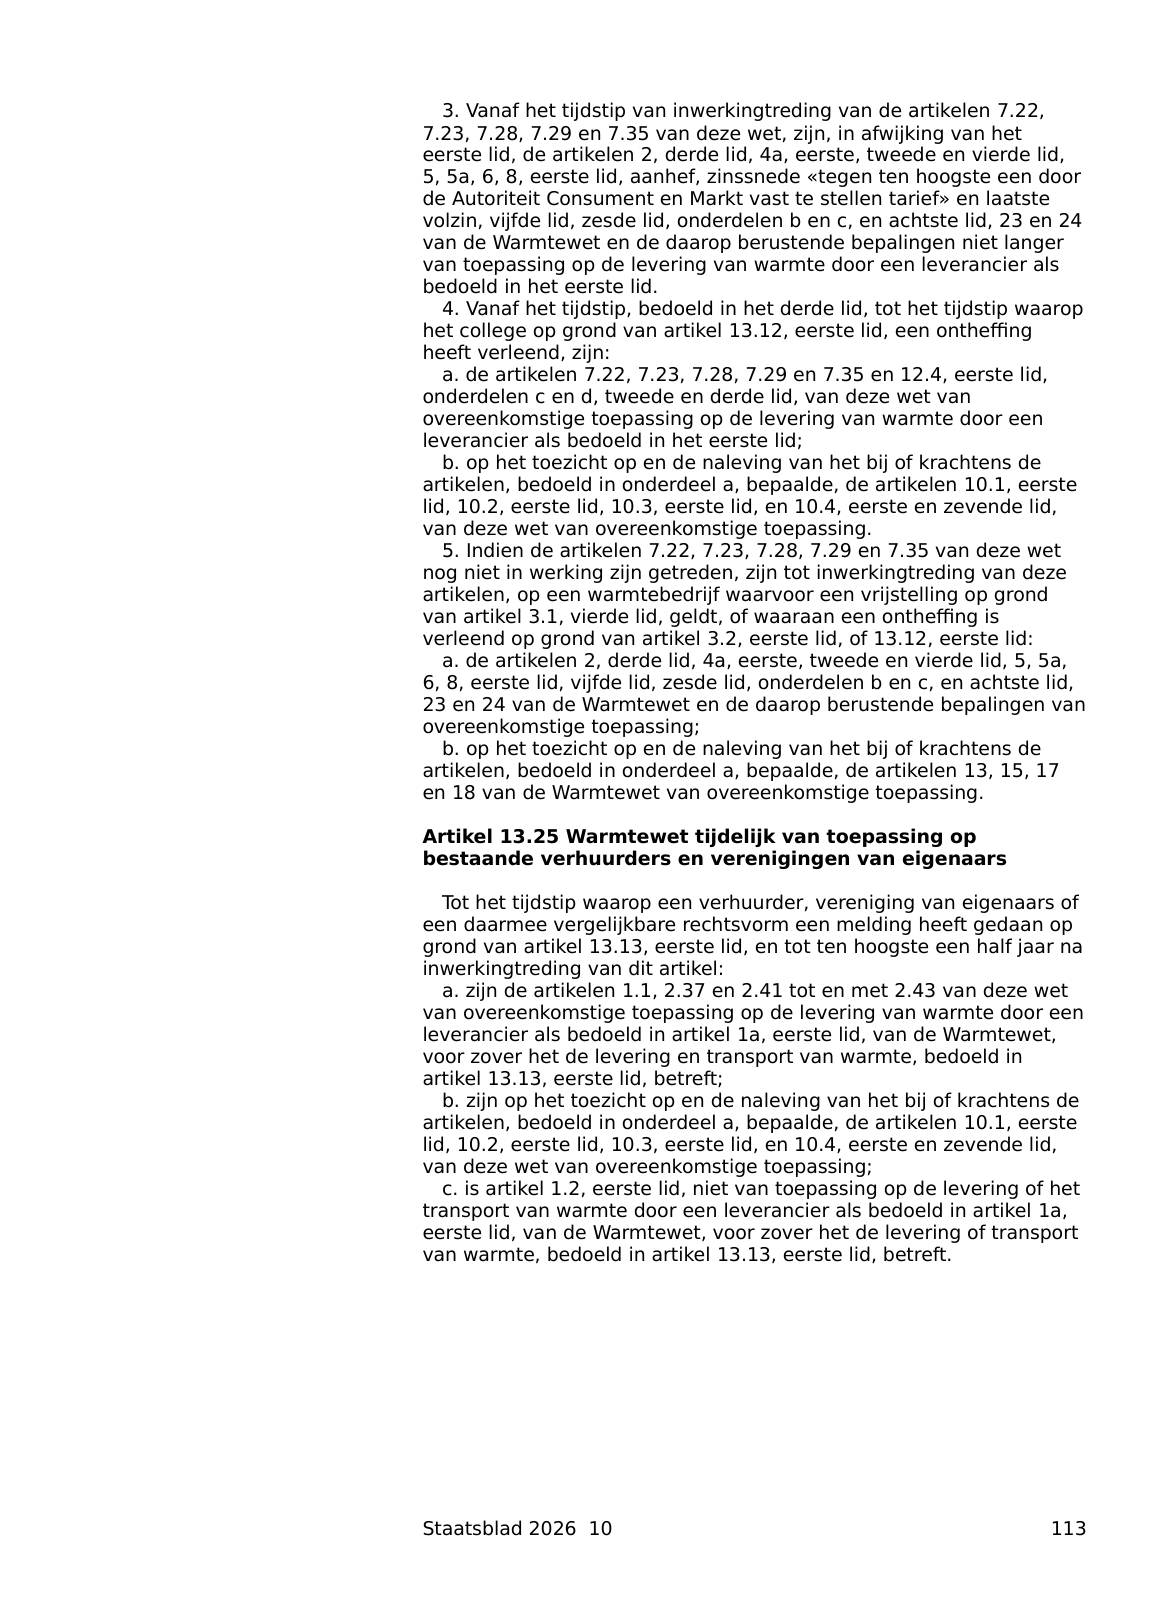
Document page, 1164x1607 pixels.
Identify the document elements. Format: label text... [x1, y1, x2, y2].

subtitle Artikel 13.25 Warmtewet tijdelijk van toepassing op bestaande verhuurders en verenigingen van eigenaars [422, 826, 1087, 870]
text 3. Vanaf het tijdstip van inwerkingtreding van de artikelen 7.22, 7.23, 7.28, 7.29 en 7.35 van deze wet, zijn, in afwijking van het eerste lid, de artikelen 2, derde lid, 4a, eerste, tweede en vierde lid, 5, 5a, 6, 8, eerste lid, aanhef, zinssnede «tegen ten hoogste een door de Autoriteit Consument en Markt vast te stellen tarief» en laatste volzin, vijfde lid, zesde lid, onderdelen b en c, en achtste lid, 23 en 24 van de Warmtewet en de daarop berustende bepalingen niet langer van toepassing op de levering van warmte door een leverancier als bedoeld in het eerste lid. [422, 100, 1087, 298]
text c. is artikel 1.2, eerste lid, niet van toepassing op de levering of het transport van warmte door een leverancier als bedoeld in artikel 1a, eerste lid, van de Warmtewet, voor zover het de levering of transport van warmte, bedoeld in artikel 13.13, eerste lid, betreft. [422, 1178, 1087, 1266]
text b. op het toezicht op en de naleving van het bij of krachtens de artikelen, bedoeld in onderdeel a, bepaalde, de artikelen 10.1, eerste lid, 10.2, eerste lid, 10.3, eerste lid, en 10.4, eerste en zevende lid, van deze wet van overeenkomstige toepassing. [422, 452, 1087, 540]
text b. op het toezicht op en de naleving van het bij of krachtens de artikelen, bedoeld in onderdeel a, bepaalde, de artikelen 13, 15, 17 en 18 van de Warmtewet van overeenkomstige toepassing. [422, 738, 1087, 804]
text a. de artikelen 7.22, 7.23, 7.28, 7.29 en 7.35 en 12.4, eerste lid, onderdelen c en d, tweede en derde lid, van deze wet van overeenkomstige toepassing op de levering van warmte door een leverancier als bedoeld in het eerste lid; [422, 364, 1087, 452]
text 4. Vanaf het tijdstip, bedoeld in het derde lid, tot het tijdstip waarop het college op grond van artikel 13.12, eerste lid, een ontheffing heeft verleend, zijn: [422, 298, 1087, 364]
text a. de artikelen 2, derde lid, 4a, eerste, tweede en vierde lid, 5, 5a, 6, 8, eerste lid, vijfde lid, zesde lid, onderdelen b en c, en achtste lid, 23 en 24 van de Warmtewet en de daarop berustende bepalingen van overeenkomstige toepassing; [422, 650, 1087, 738]
text 5. Indien de artikelen 7.22, 7.23, 7.28, 7.29 en 7.35 van deze wet nog niet in werking zijn getreden, zijn tot inwerkingtreding van deze artikelen, op een warmtebedrijf waarvoor een vrijstelling op grond van artikel 3.1, vierde lid, geldt, of waaraan een ontheffing is verleend op grond van artikel 3.2, eerste lid, of 13.12, eerste lid: [422, 540, 1087, 650]
text a. zijn de artikelen 1.1, 2.37 en 2.41 tot en met 2.43 van deze wet van overeenkomstige toepassing op de levering van warmte door een leverancier als bedoeld in artikel 1a, eerste lid, van de Warmtewet, voor zover het de levering en transport van warmte, bedoeld in artikel 13.13, eerste lid, betreft; [422, 980, 1087, 1090]
text b. zijn op het toezicht op en de naleving van het bij of krachtens de artikelen, bedoeld in onderdeel a, bepaalde, de artikelen 10.1, eerste lid, 10.2, eerste lid, 10.3, eerste lid, en 10.4, eerste en zevende lid, van deze wet van overeenkomstige toepassing; [422, 1090, 1087, 1178]
text Tot het tijdstip waarop een verhuurder, vereniging van eigenaars of een daarmee vergelijkbare rechtsvorm een melding heeft gedaan op grond van artikel 13.13, eerste lid, en tot ten hoogste een half jaar na inwerkingtreding van dit artikel: [422, 892, 1087, 980]
